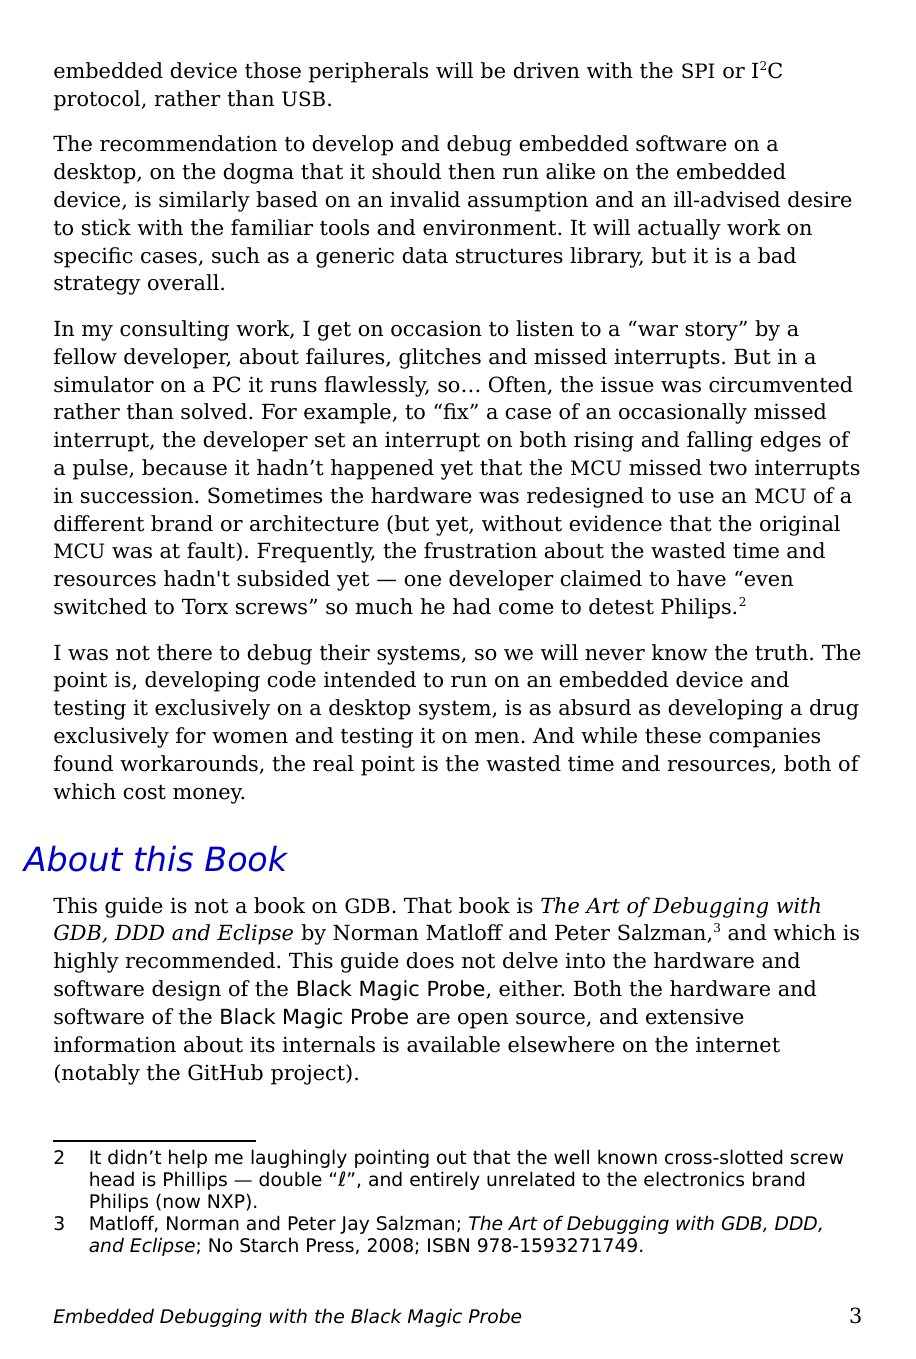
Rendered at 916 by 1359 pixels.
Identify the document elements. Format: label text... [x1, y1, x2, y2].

text I was not there to debug their systems, so we will never know the truth. The point is, developing code intended to run on an embedded device and testing it exclusively on a desktop system, is as absurd as developing a drug exclusively for women and testing it on men. And while these companies found workarounds, the real point is the wasted time and resources, both of which cost money. [53, 641, 862, 804]
text In my consulting work, I get on occasion to listen to a “war story” by a fellow developer, about failures, glitches and missed interrupts. But in a simulator on a PC it runs flawlessly, so… Often, the issue was circumvented rather than solved. For example, to “fix” a case of an occasionally missed interrupt, the developer set an interrupt on both rising and falling edges of a pulse, because it hadn’t happened yet that the MCU missed two interrupts in succession. Sometimes the hardware was redesigned to use an MCU of a different brand or architecture (but yet, without evidence that the original MCU was at fault). Frequently, the frustration about the wasted time and resources hadn't subsided yet — one developer claimed to have “even switched to Torx screws” so much he had come to detest Philips. [53, 317, 862, 619]
text The recommendation to develop and debug embedded software on a desktop, on the dogma that it should then run alike on the embedded device, is similarly based on an invalid assumption and an ill-advised desire to stick with the familiar tools and environment. It will actually work on specific cases, such as a generic data structures library, but it is a bad strategy overall. [53, 132, 862, 296]
text Matloff, Norman and Peter Jay Salzman; The Art of Debugging with GDB, DDD, and Eclipse; No Starch Press, 2008; ISBN 978-1593271749. [53, 1213, 862, 1257]
text This guide is not a book on GDB. That book is The Art of Debugging with GDB, DDD and Eclipse by Norman Matloff and Peter Salzman, and which is highly recommended. This guide does not delve into the hardware and software design of the Black Magic Probe, either. Both the hardware and software of the Black Magic Probe are open source, and extensive information about its internals is available elsewhere on the internet (notably the GitHub project). [53, 894, 862, 1085]
text embedded device those peripherals will be driven with the SPI or I2C protocol, rather than USB. [53, 59, 862, 111]
subtitle About this Book [24, 840, 862, 879]
text It didn’t help me laughingly pointing out that the well known cross-slotted screw head is Phillips — double “ℓ”, and entirely unrelated to the electronics brand Philips (now NXP). [53, 1147, 862, 1213]
